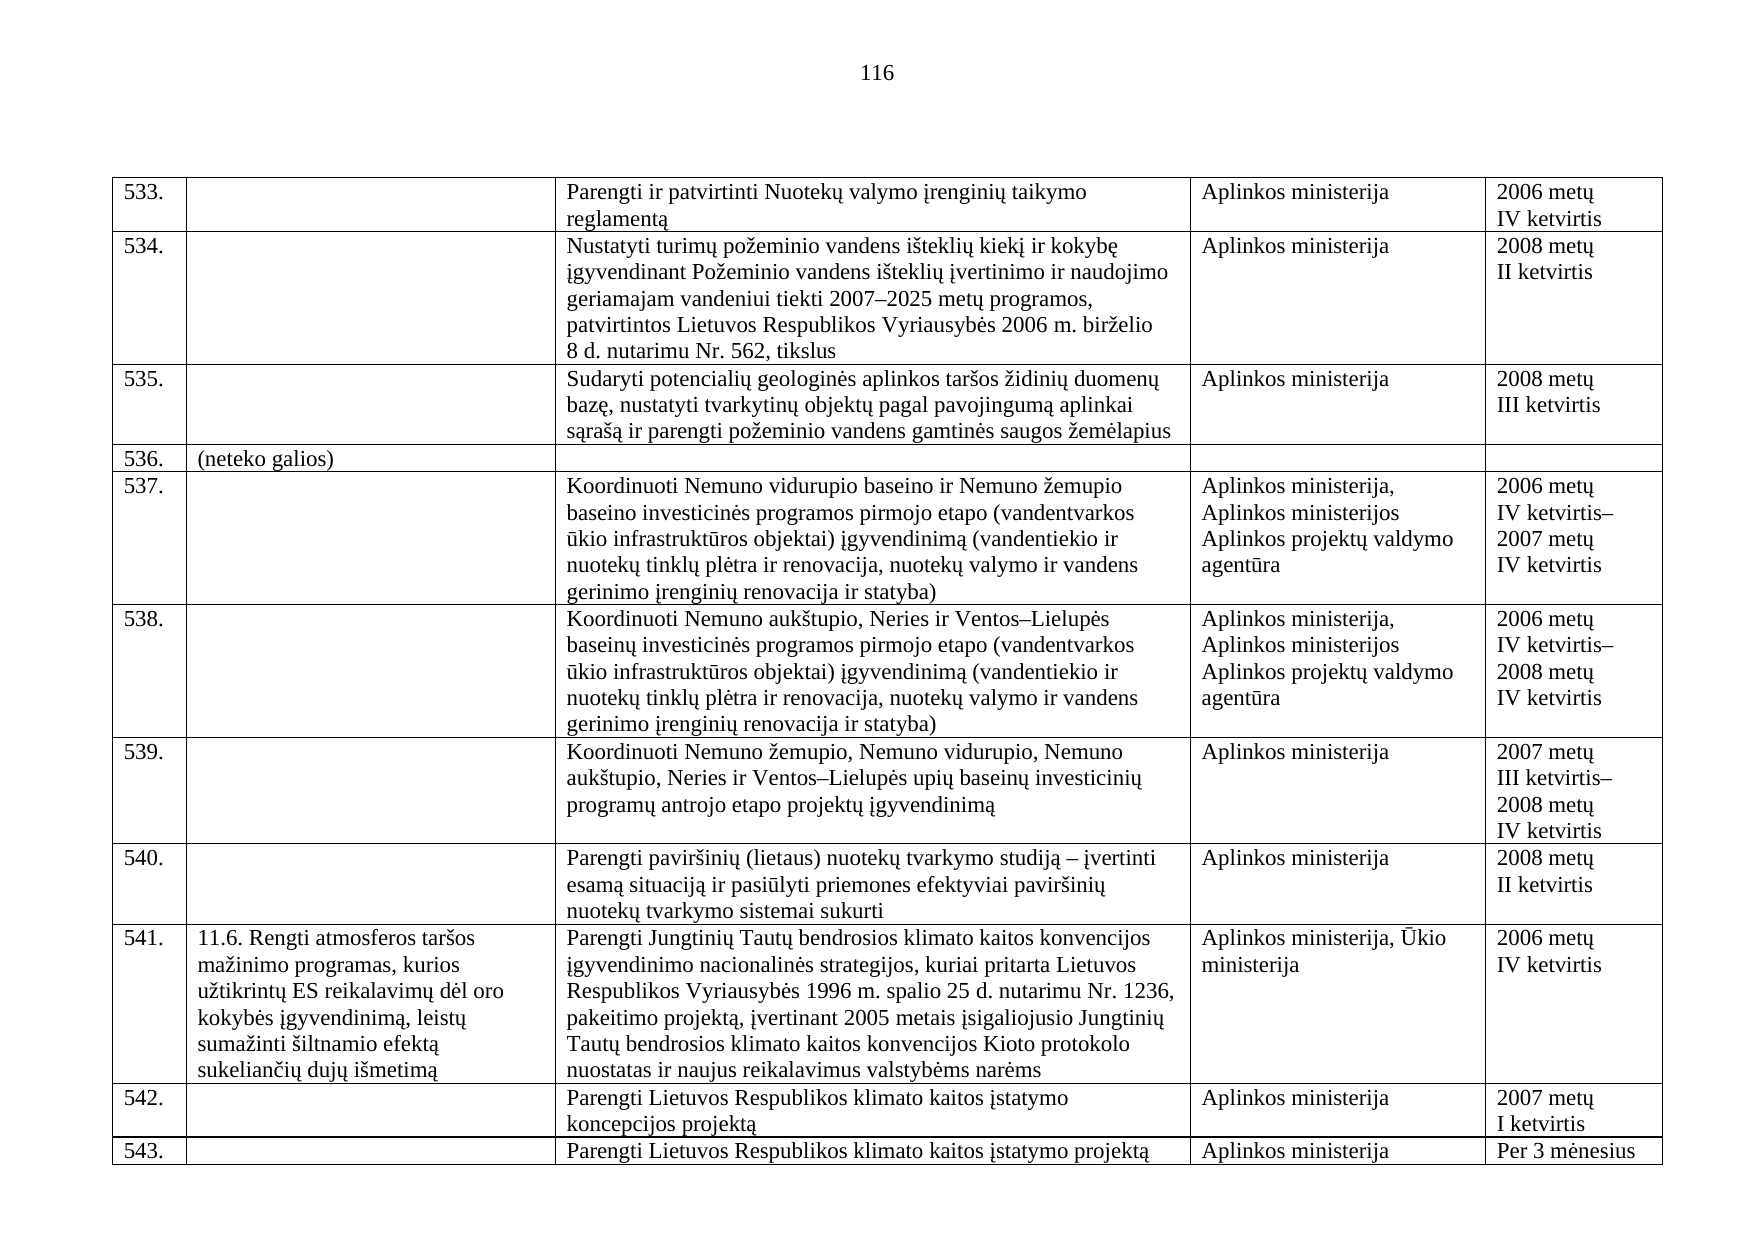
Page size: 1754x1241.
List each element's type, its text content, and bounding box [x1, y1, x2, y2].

table_cell 2006 metų IV ketvirtis [1486, 178, 1662, 231]
table_cell Parengti paviršinių (lietaus) nuotekų tvarkymo studiją – įvertinti esamą situaciją ir pasiūlyti priemones efektyviai paviršinių nuotekų tvarkymo sistemai sukurti [556, 844, 1190, 923]
table_cell [187, 605, 555, 737]
table_cell Aplinkos ministerija, Aplinkos ministerijos Aplinkos projektų valdymo agentūra [1191, 472, 1485, 604]
table_cell Parengti Lietuvos Respublikos klimato kaitos įstatymo projektą [556, 1138, 1190, 1164]
table_cell [187, 365, 555, 444]
table_cell 2006 metų IV ketvirtis–2008 metų IV ketvirtis [1486, 605, 1662, 737]
table_cell [1191, 445, 1485, 471]
table_cell [1486, 445, 1662, 471]
table_cell 2006 metų IV ketvirtis [1486, 925, 1662, 1083]
table_cell Aplinkos ministerija [1191, 1138, 1485, 1164]
table_cell Aplinkos ministerija, Ūkio ministerija [1191, 925, 1485, 1083]
table_cell Aplinkos ministerija [1191, 178, 1485, 231]
table_cell Koordinuoti Nemuno aukštupio, Neries ir Ventos–Lielupės baseinų investicinės programos pirmojo etapo (vandentvarkos ūkio infrastruktūros objektai) įgyvendinimą (vandentiekio ir nuotekų tinklų plėtra ir renovacija, nuotekų valymo ir vandens gerinimo įrenginių renovacija ir statyba) [556, 605, 1190, 737]
table_cell Sudaryti potencialių geologinės aplinkos taršos židinių duomenų bazę, nustatyti tvarkytinų objektų pagal pavojingumą aplinkai sąrašą ir parengti požeminio vandens gamtinės saugos žemėlapius [556, 365, 1190, 444]
table_cell [187, 472, 555, 604]
table_cell [187, 738, 555, 843]
table_cell Per 3 mėnesius [1486, 1138, 1662, 1164]
table_cell Aplinkos ministerija, Aplinkos ministerijos Aplinkos projektų valdymo agentūra [1191, 605, 1485, 737]
table_cell 537. [113, 472, 186, 604]
table_cell [187, 1138, 555, 1164]
table_cell [187, 844, 555, 923]
table_cell 536. [113, 445, 186, 471]
table_cell Aplinkos ministerija [1191, 232, 1485, 364]
table_cell 538. [113, 605, 186, 737]
table_cell 535. [113, 365, 186, 444]
table_cell 11.6. Rengti atmosferos taršos mažinimo programas, kurios užtikrintų ES reikalavimų dėl oro kokybės įgyvendinimą, leistų sumažinti šiltnamio efektą sukeliančių dujų išmetimą [187, 925, 555, 1083]
table_cell 2008 metų II ketvirtis [1486, 844, 1662, 923]
table_cell Parengti ir patvirtinti Nuotekų valymo įrenginių taikymo reglamentą [556, 178, 1190, 231]
table_cell Aplinkos ministerija [1191, 365, 1485, 444]
table_cell Koordinuoti Nemuno vidurupio baseino ir Nemuno žemupio baseino investicinės programos pirmojo etapo (vandentvarkos ūkio infrastruktūros objektai) įgyvendinimą (vandentiekio ir nuotekų tinklų plėtra ir renovacija, nuotekų valymo ir vandens gerinimo įrenginių renovacija ir statyba) [556, 472, 1190, 604]
table_cell 539. [113, 738, 186, 843]
table_cell [556, 445, 1190, 471]
table_cell 534. [113, 232, 186, 364]
table_cell 2006 metų IV ketvirtis–2007 metų IV ketvirtis [1486, 472, 1662, 604]
table_cell Parengti Jungtinių Tautų bendrosios klimato kaitos konvencijos įgyvendinimo nacionalinės strategijos, kuriai pritarta Lietuvos Respublikos Vyriausybės 1996 m. spalio 25 d. nutarimu Nr. 1236, pakeitimo projektą, įvertinant 2005 metais įsigaliojusio Jungtinių Tautų bendrosios klimato kaitos konvencijos Kioto protokolo nuostatas ir naujus reikalavimus valstybėms narėms [556, 925, 1190, 1083]
table_cell 2007 metų III ketvirtis–2008 metų IV ketvirtis [1486, 738, 1662, 843]
table_cell [187, 232, 555, 364]
table_cell Parengti Lietuvos Respublikos klimato kaitos įstatymo koncepcijos projektą [556, 1084, 1190, 1136]
table_cell 2008 metų III ketvirtis [1486, 365, 1662, 444]
table_cell Aplinkos ministerija [1191, 738, 1485, 843]
table_cell 2008 metų II ketvirtis [1486, 232, 1662, 364]
table_cell Koordinuoti Nemuno žemupio, Nemuno vidurupio, Nemuno aukštupio, Neries ir Ventos–Lielupės upių baseinų investicinių programų antrojo etapo projektų įgyvendinimą [556, 738, 1190, 843]
table_cell Aplinkos ministerija [1191, 1084, 1485, 1136]
table_cell 541. [113, 925, 186, 1083]
table_cell [187, 178, 555, 231]
table_cell 542. [113, 1084, 186, 1136]
table_cell 543. [113, 1138, 186, 1164]
table_cell Aplinkos ministerija [1191, 844, 1485, 923]
table_cell 540. [113, 844, 186, 923]
table_cell 2007 metų I ketvirtis [1486, 1084, 1662, 1136]
table_cell Nustatyti turimų požeminio vandens išteklių kiekį ir kokybę įgyvendinant Požeminio vandens išteklių įvertinimo ir naudojimo geriamajam vandeniui tiekti 2007–2025 metų programos, patvirtintos Lietuvos Respublikos Vyriausybės 2006 m. birželio 8 d. nutarimu Nr. 562, tikslus [556, 232, 1190, 364]
table_cell 533. [113, 178, 186, 231]
table_cell [187, 1084, 555, 1136]
table_cell (neteko galios) [187, 445, 555, 471]
